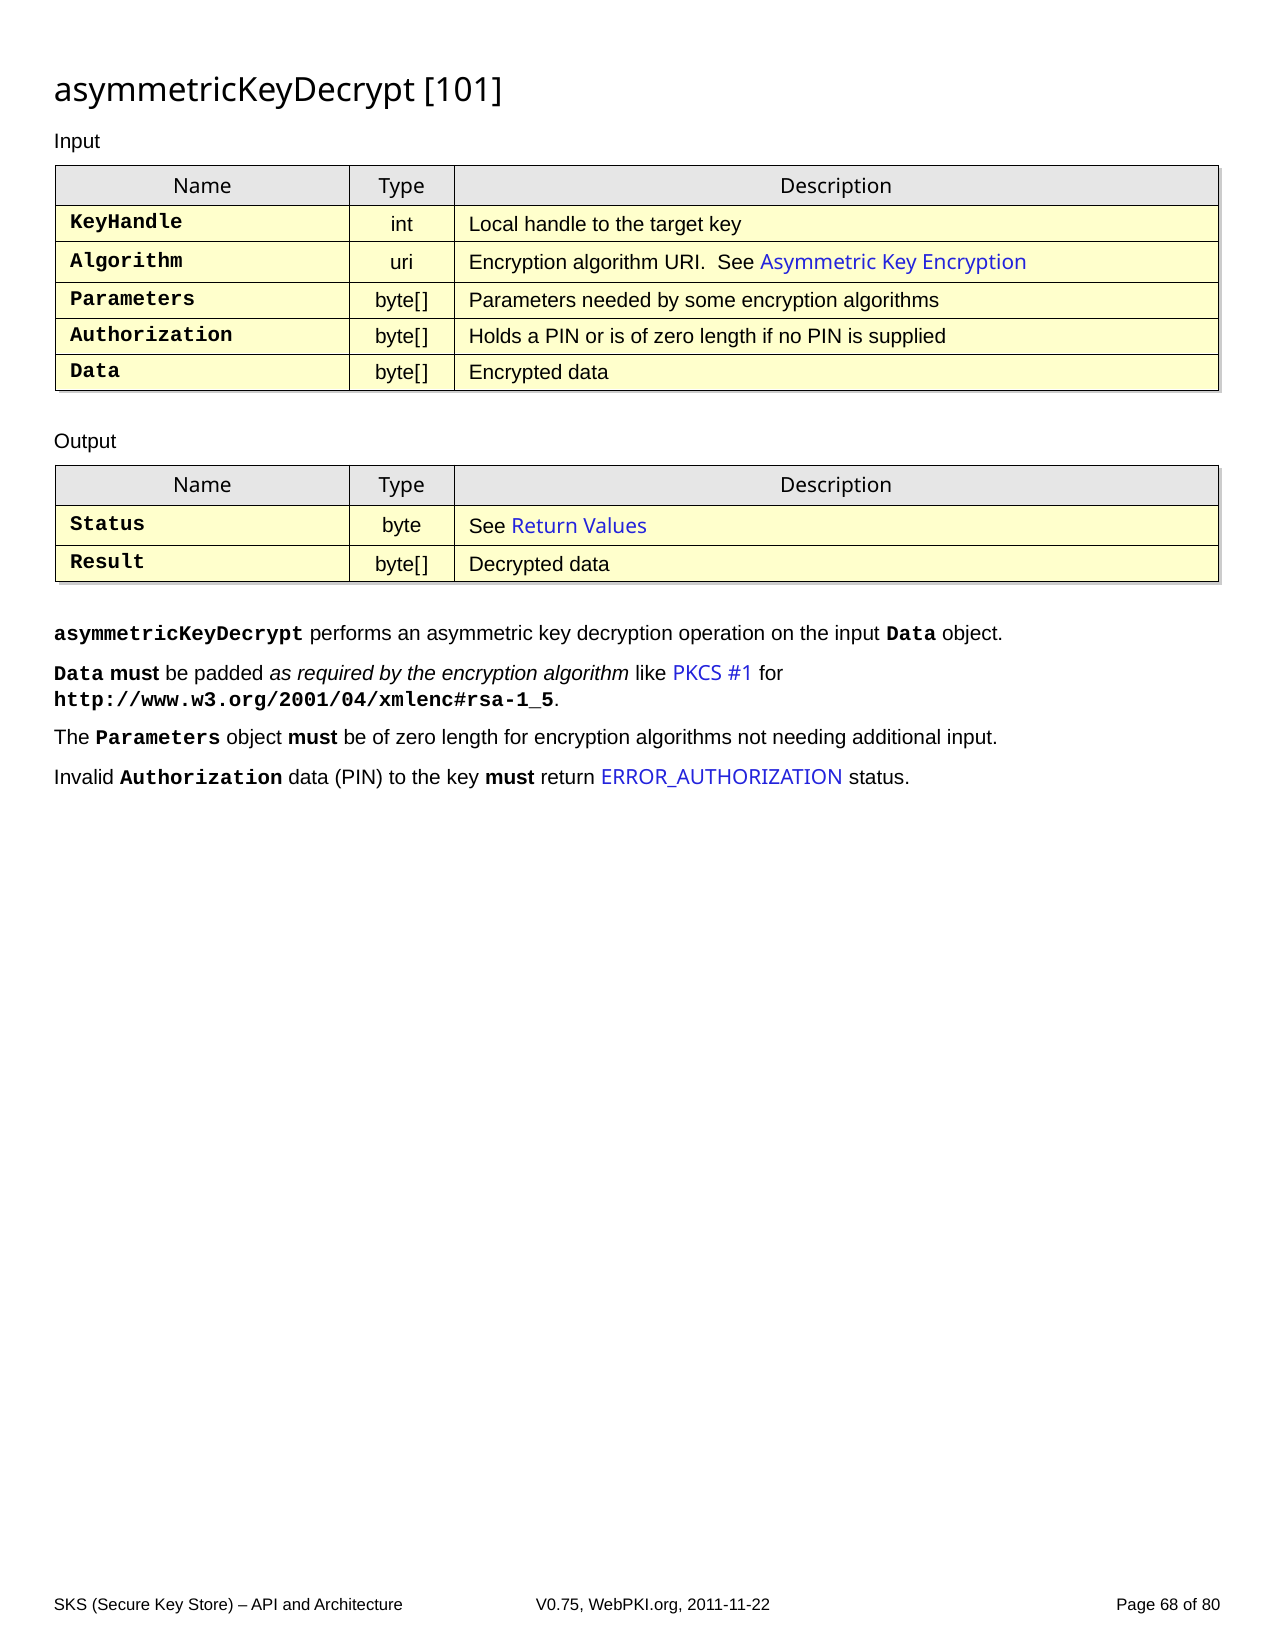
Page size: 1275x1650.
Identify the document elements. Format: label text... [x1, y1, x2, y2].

text asymmetricKeyDecrypt performs an asymmetric key decryption operation on the input Data object. [54, 621, 1221, 647]
table_cell byte [350, 506, 454, 545]
table_header Type [350, 166, 454, 205]
table_cell KeyHandle [56, 206, 349, 241]
table_cell Encryption algorithm URI. See Asymmetric Key Encryption ‎ [455, 242, 1218, 282]
table_cell int [350, 206, 454, 241]
table_cell Local handle to the target key [455, 206, 1218, 241]
table_cell byte⁮[ ] [350, 355, 454, 389]
table_cell Data [56, 355, 349, 389]
text Input [54, 129, 1221, 153]
table_header Type [350, 466, 454, 505]
table_cell Parameters [56, 283, 349, 318]
table_header Description [455, 466, 1218, 505]
text The Parameters object must be of zero length for encryption algorithms not needing additional input. [54, 724, 1221, 750]
table_cell Result [56, 546, 349, 581]
table_cell uri [350, 242, 454, 282]
text Data must be padded as required by the encryption algorithm like PKCS #1 for http://www.w3.org/2001/04/xmlenc#rsa-1_5. [54, 658, 1221, 713]
text Output [54, 429, 1221, 453]
table_header Name [56, 166, 349, 205]
table_cell Status [56, 506, 349, 545]
table_cell byte⁮[ ] [350, 283, 454, 318]
table_cell Encrypted data [455, 355, 1218, 389]
table_cell Algorithm [56, 242, 349, 282]
table_cell byte⁮[ ] [350, 546, 454, 581]
table_cell Holds a PIN or is of zero length if no PIN is supplied [455, 319, 1218, 353]
table_cell Decrypted data [455, 546, 1218, 581]
table_cell See Return Values [455, 506, 1218, 545]
table_cell byte⁮[ ] [350, 319, 454, 353]
subtitle asymmetricKeyDecrypt [101] [54, 66, 1221, 111]
text Invalid Authorization data (PIN) to the key must return ERROR_AUTHORIZATION status. [54, 762, 1221, 791]
table_cell Authorization [56, 319, 349, 353]
table_header Description [455, 166, 1218, 205]
table_cell Parameters needed by some encryption algorithms [455, 283, 1218, 318]
table_header Name [56, 466, 349, 505]
